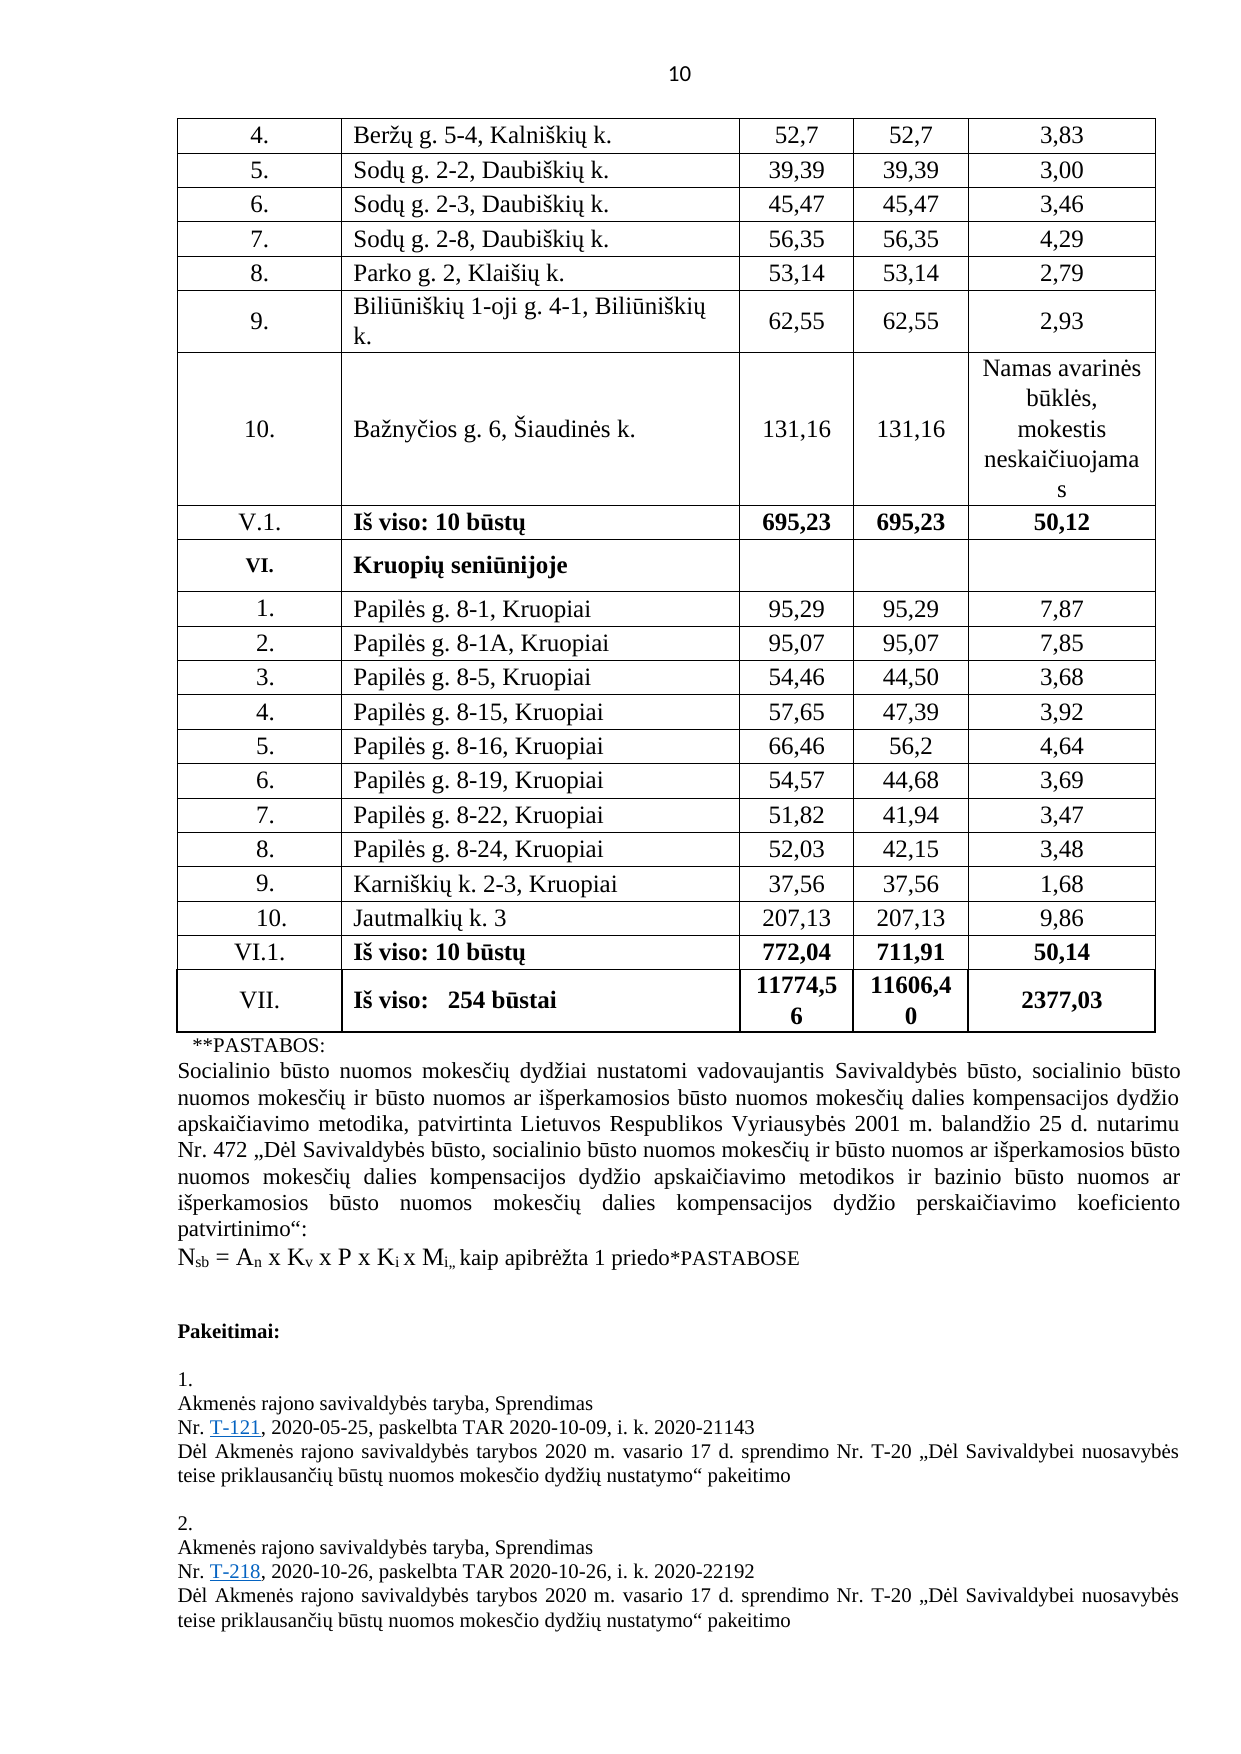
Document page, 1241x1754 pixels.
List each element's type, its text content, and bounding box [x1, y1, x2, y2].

table_cell 4. [178, 119, 341, 152]
table_cell 66,46 [740, 730, 853, 763]
table_cell 3,48 [969, 833, 1155, 866]
table_cell Papilės g. 8-19, Kruopiai [342, 764, 739, 797]
table_cell Kruopių seniūnijoje [342, 540, 739, 591]
table_cell 772,04 [740, 936, 853, 969]
table_cell 8. [178, 833, 341, 866]
table_cell 207,13 [854, 902, 968, 935]
table_cell [1156, 866, 1181, 901]
table_cell 3,92 [969, 695, 1155, 729]
table_cell [1156, 832, 1181, 866]
table_cell 695,23 [740, 506, 853, 539]
table_cell [1156, 694, 1181, 729]
table_cell [1156, 187, 1181, 221]
table_cell 62,55 [854, 291, 968, 352]
table_cell 9. [178, 867, 341, 901]
text Pakeitimai: [177, 1319, 1181, 1343]
table_cell 4. [178, 695, 341, 729]
table_cell 50,14 [969, 936, 1155, 969]
table_cell [1156, 763, 1181, 797]
table_cell 711,91 [854, 936, 968, 969]
table_cell [1156, 591, 1181, 626]
text 1. [177, 1367, 1181, 1391]
table_cell 39,39 [854, 154, 968, 187]
table_cell Papilės g. 8-16, Kruopiai [342, 730, 739, 763]
table_cell [1156, 290, 1181, 352]
table_cell 2. [178, 627, 341, 660]
table_cell 7. [178, 799, 341, 832]
table_cell 37,56 [854, 867, 968, 901]
table_cell 2,93 [969, 291, 1155, 352]
table_cell [1156, 969, 1181, 1031]
table_cell 44,50 [854, 661, 968, 694]
table_cell 11774,56 [741, 970, 852, 1031]
table_cell 52,03 [740, 833, 853, 866]
table_cell 50,12 [969, 506, 1155, 539]
table_cell 51,82 [740, 799, 853, 832]
table_cell 3. [178, 661, 341, 694]
table_cell 54,46 [740, 661, 853, 694]
table_cell [1156, 626, 1181, 660]
table_cell [1156, 798, 1181, 832]
table_cell 3,83 [969, 119, 1155, 152]
table_cell 42,15 [854, 833, 968, 866]
table_cell 9. [178, 291, 341, 352]
table_cell 207,13 [740, 902, 853, 935]
text Nsb = An x Kv x P x Ki x Mi„ kaip apibrėžta 1 priedo*PASTABOSE [177, 1242, 1181, 1271]
table_cell 45,47 [854, 188, 968, 221]
table_cell 9,86 [969, 902, 1155, 935]
table_cell 11606,40 [854, 970, 967, 1031]
table_cell [1156, 935, 1181, 969]
table_cell 95,07 [854, 627, 968, 660]
table_cell 7,85 [969, 627, 1155, 660]
table_cell Iš viso: 10 būstų [342, 506, 739, 539]
text Dėl Akmenės rajono savivaldybės tarybos 2020 m. vasario 17 d. sprendimo Nr. T-20 „Dėl Savivaldybei nuosavybės teise priklausančių būstų nuomos mokesčio dydžių nustatymo“ pakeitimo [177, 1439, 1181, 1487]
table_cell V.1. [178, 506, 341, 539]
table_cell Beržų g. 5-4, Kalniškių k. [342, 119, 739, 152]
table_cell Sodų g. 2-2, Daubiškių k. [342, 154, 739, 187]
table_cell 95,07 [740, 627, 853, 660]
table_cell 52,7 [854, 119, 968, 152]
table_cell [1156, 729, 1181, 763]
table_cell 5. [178, 154, 341, 187]
table_cell 6. [178, 188, 341, 221]
table_cell 7,87 [969, 592, 1155, 626]
text Akmenės rajono savivaldybės taryba, Sprendimas [177, 1391, 1181, 1415]
table_cell 131,16 [740, 353, 853, 505]
text Nr. T-218, 2020-10-26, paskelbta TAR 2020-10-26, i. k. 2020-22192 [177, 1559, 1181, 1583]
table_cell Papilės g. 8-1, Kruopiai [342, 592, 739, 626]
table_cell 8. [178, 257, 341, 290]
table_cell 57,65 [740, 695, 853, 729]
table_cell 695,23 [854, 506, 968, 539]
table_cell Papilės g. 8-15, Kruopiai [342, 695, 739, 729]
table_cell Jautmalkių k. 3 [342, 902, 739, 935]
table_cell 53,14 [854, 257, 968, 290]
text 2. [177, 1511, 1181, 1535]
table_cell [1156, 901, 1181, 935]
table_cell 41,94 [854, 799, 968, 832]
table_cell 45,47 [740, 188, 853, 221]
table_cell [1156, 660, 1181, 694]
table_cell Parko g. 2, Klaišių k. [342, 257, 739, 290]
table_cell 3,47 [969, 799, 1155, 832]
table_cell 3,00 [969, 154, 1155, 187]
table_cell 95,29 [740, 592, 853, 626]
table_cell [1156, 539, 1181, 591]
table_cell Iš viso: 254 būstai [343, 970, 739, 1031]
table_cell 1,68 [969, 867, 1155, 901]
table_cell [1156, 153, 1181, 187]
table_cell 4,29 [969, 222, 1155, 256]
table_cell 131,16 [854, 353, 968, 505]
table_cell 56,35 [854, 222, 968, 256]
table_cell 56,2 [854, 730, 968, 763]
table_cell 52,7 [740, 119, 853, 152]
table_cell Bažnyčios g. 6, Šiaudinės k. [342, 353, 739, 505]
table_cell Namas avarinės būklės, mokestis neskaičiuojamas [969, 353, 1155, 505]
table_cell 3,68 [969, 661, 1155, 694]
table_cell 3,46 [969, 188, 1155, 221]
table_cell VI.1. [178, 936, 341, 969]
table_cell [1156, 352, 1181, 505]
table_cell VII. [178, 970, 341, 1031]
table_cell Papilės g. 8-22, Kruopiai [342, 799, 739, 832]
table_cell [740, 540, 853, 591]
table_cell 4,64 [969, 730, 1155, 763]
table_cell Papilės g. 8-5, Kruopiai [342, 661, 739, 694]
text Socialinio būsto nuomos mokesčių dydžiai nustatomi vadovaujantis Savivaldybės būsto, socialinio būsto nuomos mokesčių ir būsto nuomos ar išperkamosios būsto nuomos mokesčių dalies kompensacijos dydžio apskaičiavimo metodika, patvirtinta Lietuvos Respublikos Vyriausybės 2001 m. balandžio 25 d. nutarimu Nr. 472 „Dėl Savivaldybės būsto, socialinio būsto nuomos mokesčių ir būsto nuomos ar išperkamosios būsto nuomos mokesčių dalies kompensacijos dydžio apskaičiavimo metodikos ir bazinio būsto nuomos ar išperkamosios būsto nuomos mokesčių dalies kompensacijos dydžio perskaičiavimo koeficiento patvirtinimo“: [177, 1057, 1181, 1242]
text Nr. T-121, 2020-05-25, paskelbta TAR 2020-10-09, i. k. 2020-21143 [177, 1415, 1181, 1439]
table_cell 3,69 [969, 764, 1155, 797]
table_cell Papilės g. 8-1A, Kruopiai [342, 627, 739, 660]
table_cell [969, 540, 1155, 591]
table_cell 95,29 [854, 592, 968, 626]
table_cell [1156, 221, 1181, 256]
text Dėl Akmenės rajono savivaldybės tarybos 2020 m. vasario 17 d. sprendimo Nr. T-20 „Dėl Savivaldybei nuosavybės teise priklausančių būstų nuomos mokesčio dydžių nustatymo“ pakeitimo [177, 1583, 1181, 1632]
table_cell Sodų g. 2-8, Daubiškių k. [342, 222, 739, 256]
table_cell 1. [178, 592, 341, 626]
table_cell 37,56 [740, 867, 853, 901]
table_cell Karniškių k. 2-3, Kruopiai [342, 867, 739, 901]
table_cell 53,14 [740, 257, 853, 290]
table_cell Biliūniškių 1-oji g. 4-1, Biliūniškių k. [342, 291, 739, 352]
table_cell [1156, 256, 1181, 290]
table_cell 2,79 [969, 257, 1155, 290]
table_cell Iš viso: 10 būstų [342, 936, 739, 969]
table_cell 44,68 [854, 764, 968, 797]
table_cell [1156, 505, 1181, 539]
table_cell 10. [178, 902, 341, 935]
table_cell 47,39 [854, 695, 968, 729]
table_cell 5. [178, 730, 341, 763]
table_cell 56,35 [740, 222, 853, 256]
text Akmenės rajono savivaldybės taryba, Sprendimas [177, 1535, 1181, 1559]
table_cell 39,39 [740, 154, 853, 187]
table_cell 10. [178, 353, 341, 505]
table_cell 62,55 [740, 291, 853, 352]
table_cell VI. [178, 540, 341, 591]
table_cell 54,57 [740, 764, 853, 797]
table_cell Sodų g. 2-3, Daubiškių k. [342, 188, 739, 221]
table_cell 7. [178, 222, 341, 256]
table_cell 2377,03 [969, 970, 1154, 1031]
table_cell 6. [178, 764, 341, 797]
table_cell [854, 540, 968, 591]
text **PASTABOS: [177, 1033, 1181, 1057]
table_cell [1156, 118, 1181, 152]
table_cell Papilės g. 8-24, Kruopiai [342, 833, 739, 866]
